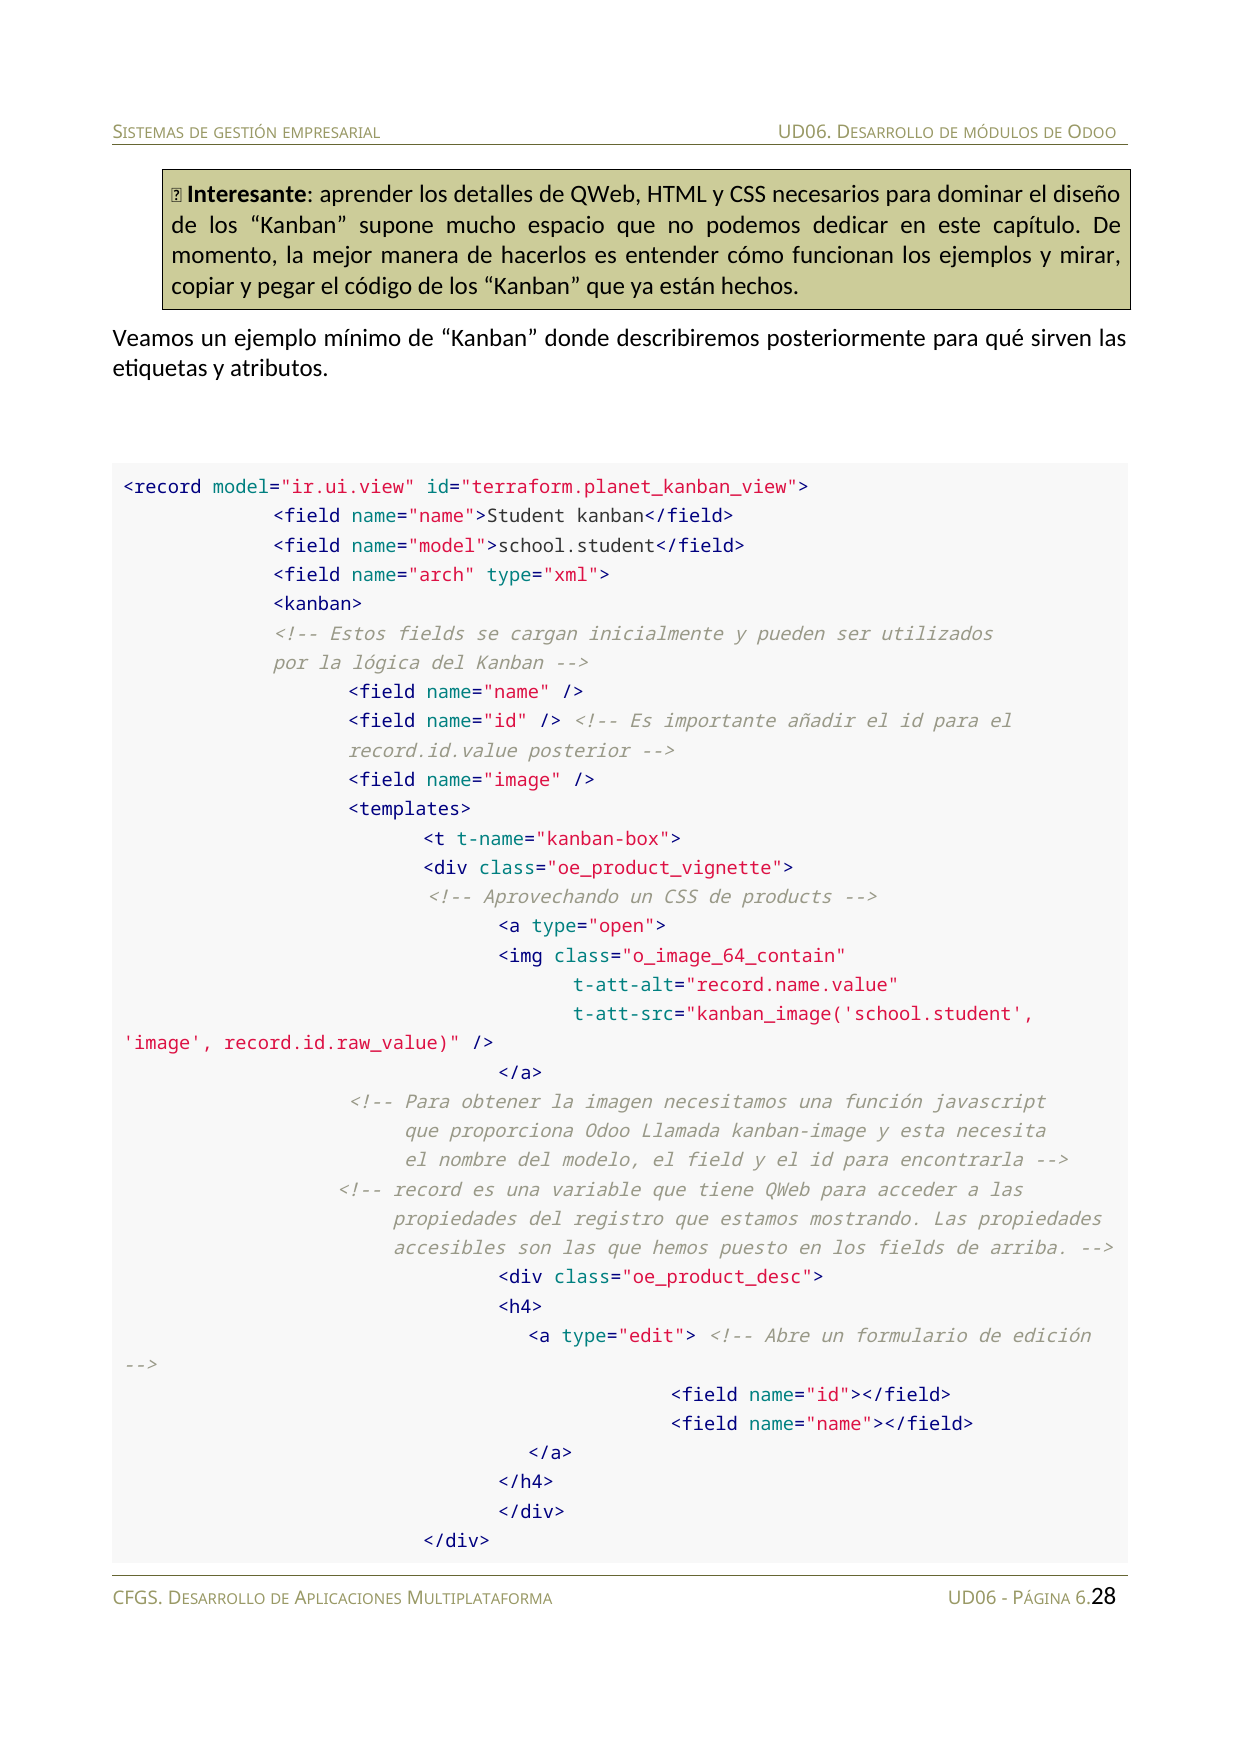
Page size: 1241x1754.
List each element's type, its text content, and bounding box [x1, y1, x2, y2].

text 💬 Interesante: aprender los detalles de QWeb, HTML y CSS necesarios para dominar el diseño de los “Kanban” supone mucho espacio que no podemos dedicar en este capítulo. De momento, la mejor manera de hacerlos es entender cómo funcionan los ejemplos y mirar, copiar y pegar el código de los “Kanban” que ya están hechos. [163, 170, 1130, 309]
table_header <record model="ir.ui.view" id="terraform.planet_kanban_view"> <field name="name">Student kanban</field> <field name="model">school.student</field> <field name="arch" type="xml"> <kanban> <!-- Estos fields se cargan inicialmente y pueden ser utilizados por la lógica del Kanban --> <field name="name" /> <field name="id" /> <!-- Es importante añadir el id para el record.id.value posterior --> <field name="image" /> <templates> <t t-name="kanban-box"> <div class="oe_product_vignette"> <!-- Aprovechando un CSS de products --> <a type="open"> <img class="o_image_64_contain" t-att-alt="record.name.value" t-att-src="kanban_image('school.student', 'image', record.id.raw_value)" /> </a> <!-- Para obtener la imagen necesitamos una función javascript que proporciona Odoo Llamada kanban-image y esta necesita el nombre del modelo, el field y el id para encontrarla --> <!-- record es una variable que tiene QWeb para acceder a las propiedades del registro que estamos mostrando. Las propiedades accesibles son las que hemos puesto en los fields de arriba. --> <div class="oe_product_desc"> <h4> <a type="edit"> <!-- Abre un formulario de edición --> <field name="id"></field> <field name="name"></field> </a> </h4> </div> </div> [112, 463, 1128, 1563]
text Veamos un ejemplo mínimo de “Kanban” donde describiremos posteriormente para qué sirven las etiquetas y atributos. [112, 322, 1128, 383]
